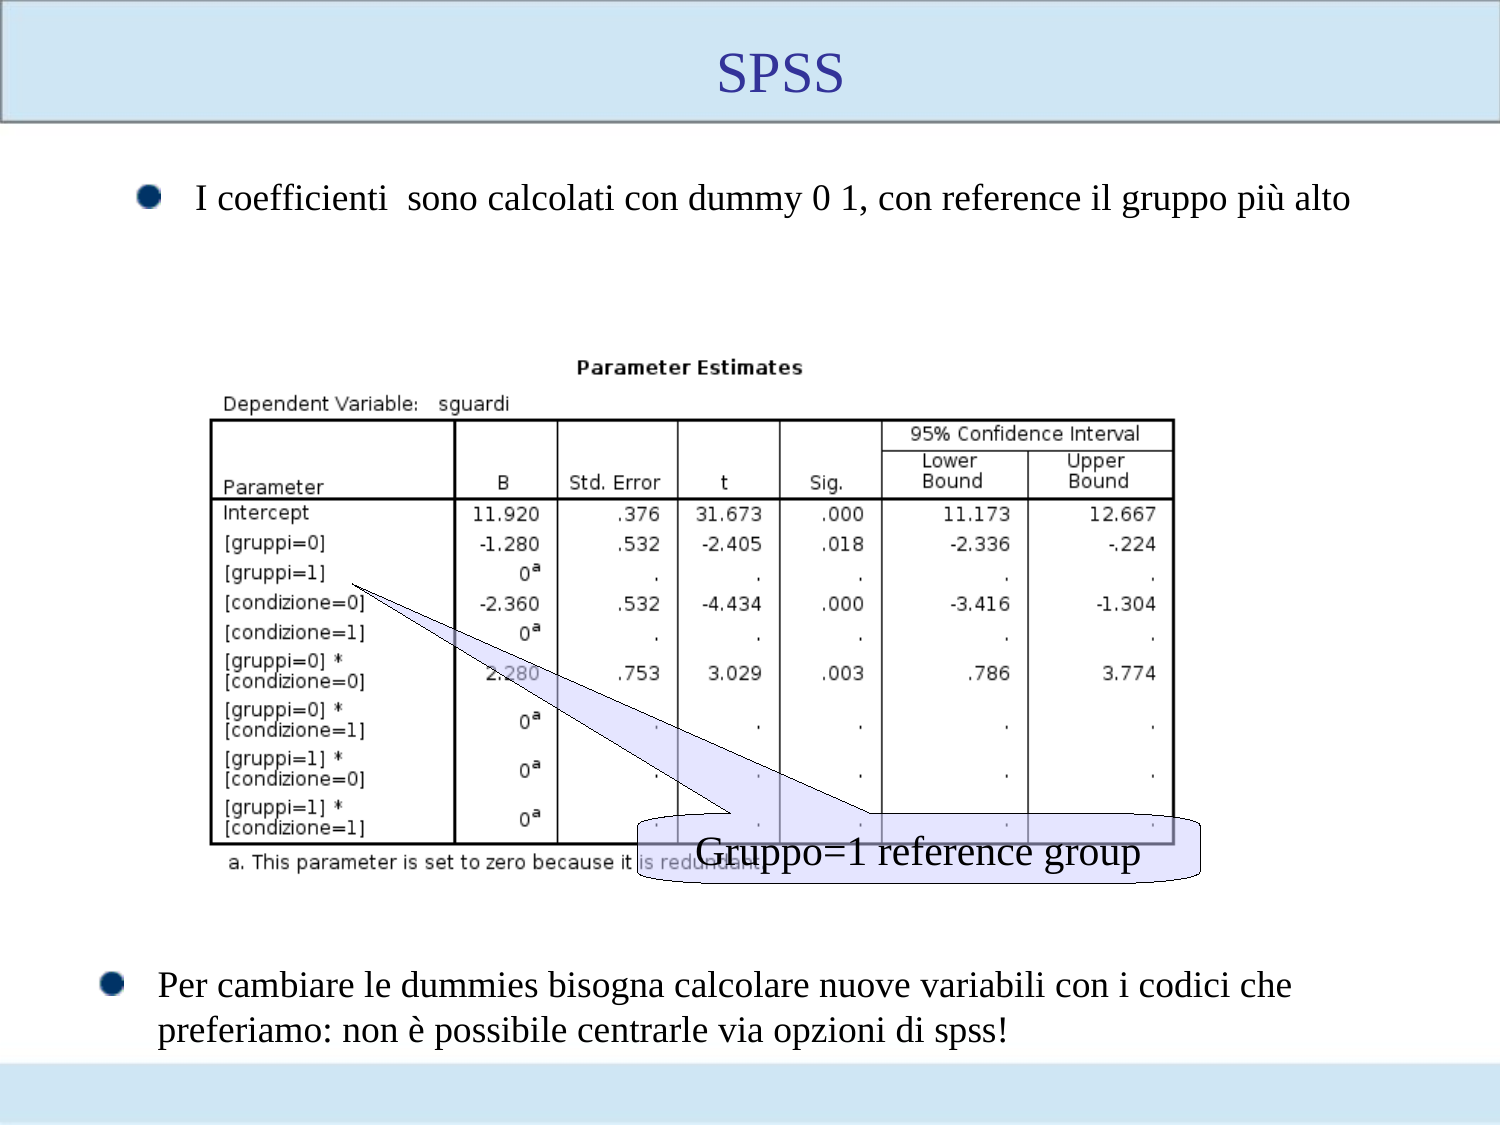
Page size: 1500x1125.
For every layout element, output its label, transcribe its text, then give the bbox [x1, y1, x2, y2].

text_box Gruppo=1 reference group [352, 583, 1201, 884]
text_box I coefficienti sono calcolati con dummy 0 1, con reference il gruppo più alto [119, 165, 1426, 225]
picture [0, 0, 1500, 1125]
text_box Risultati [0, 0, 904, 56]
title SPSS [249, 21, 1313, 117]
text_box Per cambiare le dummies bisogna calcolare nuove variabili con i codici che preferiamo: non è possibile centrarle via opzioni di spss! [81, 952, 1388, 1058]
